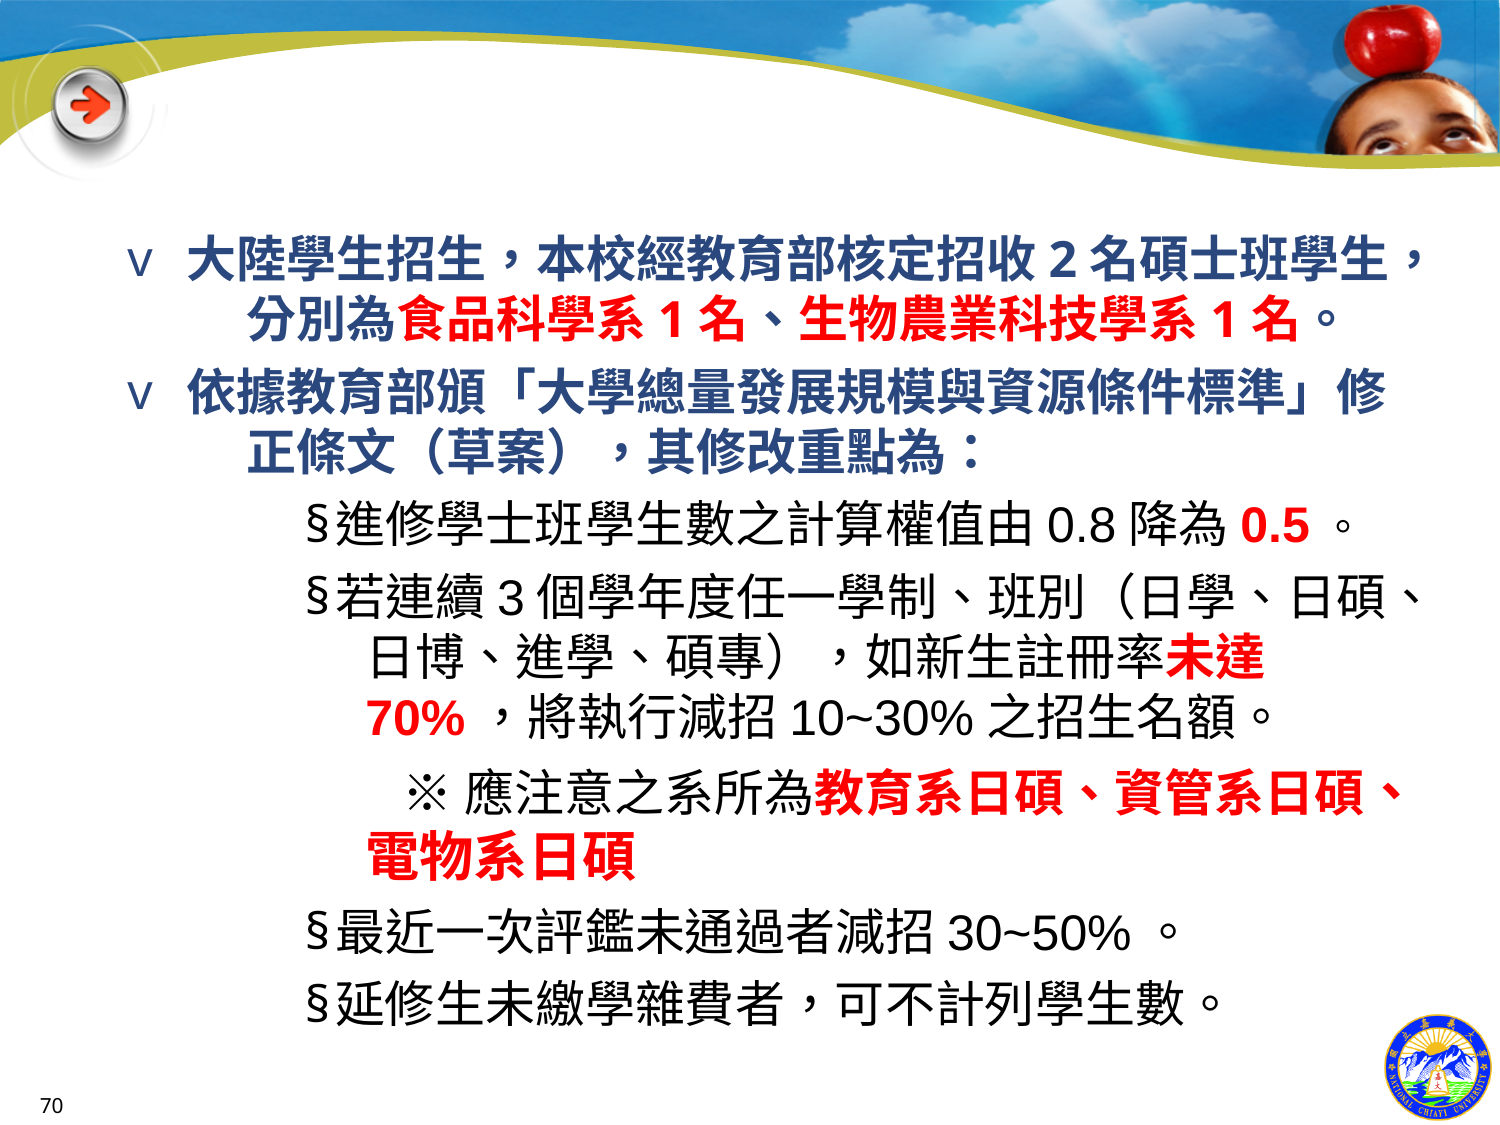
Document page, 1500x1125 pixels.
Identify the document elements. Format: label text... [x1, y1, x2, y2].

list 大陸學生招生，本校經教育部核定招收2名碩士班學生，分別為食品科學系1名、生物農業科技學系1名。 依據教育部頒「大學總量發展規模與資源條件標準」修正條文（草案），其修改重點為： 進修學士班學生數之計算權值由0.8降為0.5。 若連續3個學年度任一學制、班別（日學、日碩、日博、進學、碩專），如新生註冊率未達70%，將執行減招10~30%之招生名額。 ※應注意之系所為教育系日碩、資管系日碩、電物系日碩 最近一次評鑑未通過者減招30~50%。 延修生未繳學雜費者，可不計列學生數。 [112, 220, 1413, 1047]
text_box [24, 1084, 376, 1125]
